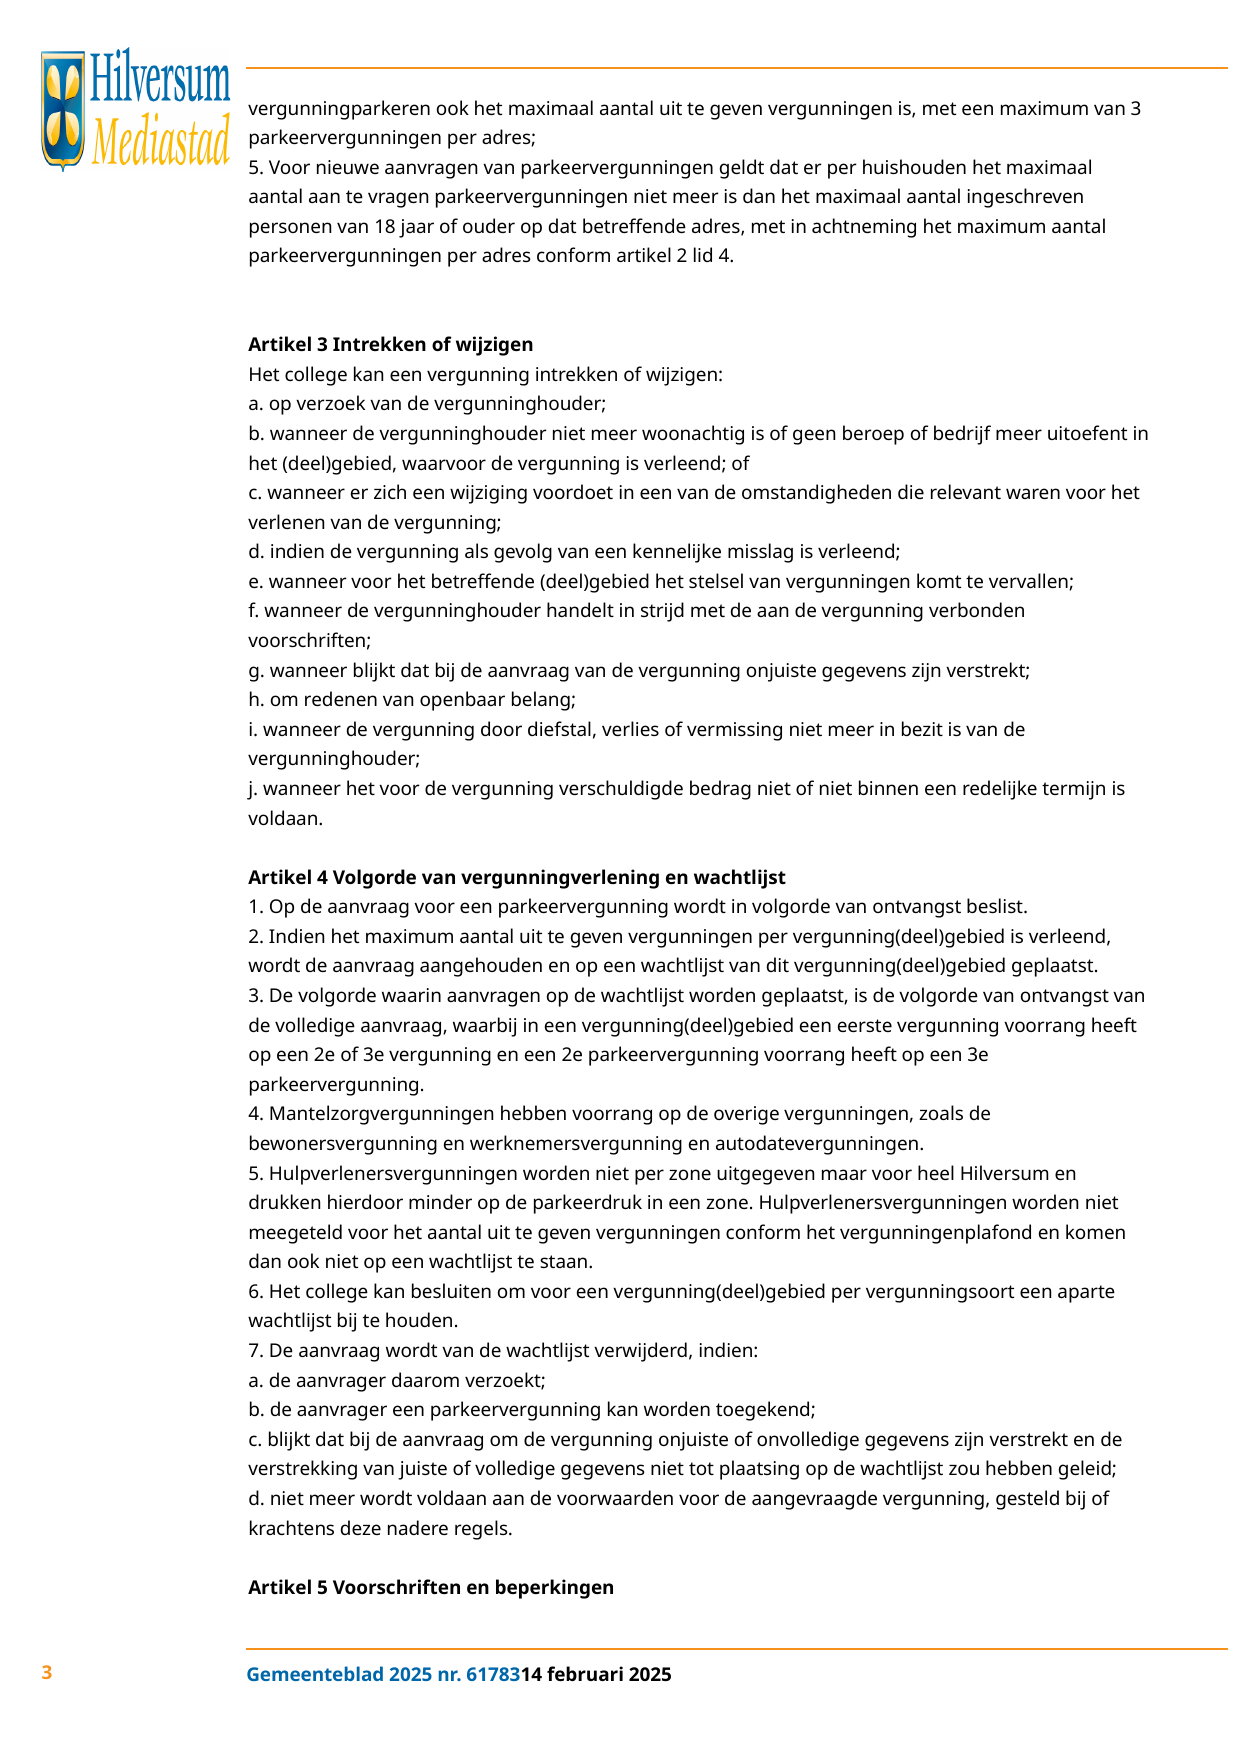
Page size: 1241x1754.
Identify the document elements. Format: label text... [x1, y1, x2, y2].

text d. indien de vergunning als gevolg van een kennelijke misslag is verleend; [248, 538, 1152, 564]
text Artikel 4 Volgorde van vergunningverlening en wachtlijst [248, 864, 1152, 890]
text c. wanneer er zich een wijziging voordoet in een van de omstandigheden die relevant waren voor het verlenen van de vergunning; [248, 479, 1152, 535]
text 4. Mantelzorgvergunningen hebben voorrang op de overige vergunningen, zoals de bewonersvergunning en werknemersvergunning en autodatevergunningen. [248, 1101, 1152, 1156]
text 3. De volgorde waarin aanvragen op de wachtlijst worden geplaatst, is de volgorde van ontvangst van de volledige aanvraag, waarbij in een vergunning(deel)gebied een eerste vergunning voorrang heeft op een 2e of 3e vergunning en een 2e parkeervergunning voorrang heeft op een 3e parkeervergunning. [248, 982, 1152, 1097]
text 7. De aanvraag wordt van de wachtlijst verwijderd, indien: [248, 1337, 1152, 1363]
text vergunningparkeren ook het maximaal aantal uit te geven vergunningen is, met een maximum van 3 parkeervergunningen per adres; [248, 95, 1152, 150]
text Het college kan een vergunning intrekken of wijzigen: [248, 361, 1152, 387]
text c. blijkt dat bij de aanvraag om de vergunning onjuiste of onvolledige gegevens zijn verstrekt en de verstrekking van juiste of volledige gegevens niet tot plaatsing op de wachtlijst zou hebben geleid; [248, 1426, 1152, 1481]
text 5. Hulpverlenersvergunningen worden niet per zone uitgegeven maar voor heel Hilversum en drukken hierdoor minder op de parkeerdruk in een zone. Hulpverlenersvergunningen worden niet meegeteld voor het aantal uit te geven vergunningen conform het vergunningenplafond en komen dan ook niet op een wachtlijst te staan. [248, 1160, 1152, 1274]
text f. wanneer de vergunninghouder handelt in strijd met de aan de vergunning verbonden voorschriften; [248, 598, 1152, 653]
text 5. Voor nieuwe aanvragen van parkeervergunningen geldt dat er per huishouden het maximaal aantal aan te vragen parkeervergunningen niet meer is dan het maximaal aantal ingeschreven personen van 18 jaar of ouder op dat betreffende adres, met in achtneming het maximum aantal parkeervergunningen per adres conform artikel 2 lid 4. [248, 154, 1152, 268]
text j. wanneer het voor de vergunning verschuldigde bedrag niet of niet binnen een redelijke termijn is voldaan. [248, 775, 1152, 831]
text 2. Indien het maximum aantal uit te geven vergunningen per vergunning(deel)gebied is verleend, wordt de aanvraag aangehouden en op een wachtlijst van dit vergunning(deel)gebied geplaatst. [248, 923, 1152, 978]
text a. op verzoek van de vergunninghouder; [248, 391, 1152, 416]
text g. wanneer blijkt dat bij de aanvraag van de vergunning onjuiste gegevens zijn verstrekt; [248, 657, 1152, 683]
text b. de aanvrager een parkeervergunning kan worden toegekend; [248, 1396, 1152, 1422]
text 6. Het college kan besluiten om voor een vergunning(deel)gebied per vergunningsoort een aparte wachtlijst bij te houden. [248, 1278, 1152, 1333]
text i. wanneer de vergunning door diefstal, verlies of vermissing niet meer in bezit is van de vergunninghouder; [248, 716, 1152, 771]
text d. niet meer wordt voldaan aan de voorwaarden voor de aangevraagde vergunning, gesteld bij of krachtens deze nadere regels. [248, 1485, 1152, 1541]
text Artikel 3 Intrekken of wijzigen [248, 331, 1152, 357]
text h. om redenen van openbaar belang; [248, 686, 1152, 712]
text a. de aanvrager daarom verzoekt; [248, 1367, 1152, 1393]
text Artikel 5 Voorschriften en beperkingen [248, 1574, 1152, 1600]
text 1. Op de aanvraag voor een parkeervergunning wordt in volgorde van ontvangst beslist. [248, 893, 1152, 919]
picture [41, 47, 231, 172]
text b. wanneer de vergunninghouder niet meer woonachtig is of geen beroep of bedrijf meer uitoefent in het (deel)gebied, waarvoor de vergunning is verleend; of [248, 420, 1152, 476]
text e. wanneer voor het betreffende (deel)gebied het stelsel van vergunningen komt te vervallen; [248, 568, 1152, 594]
